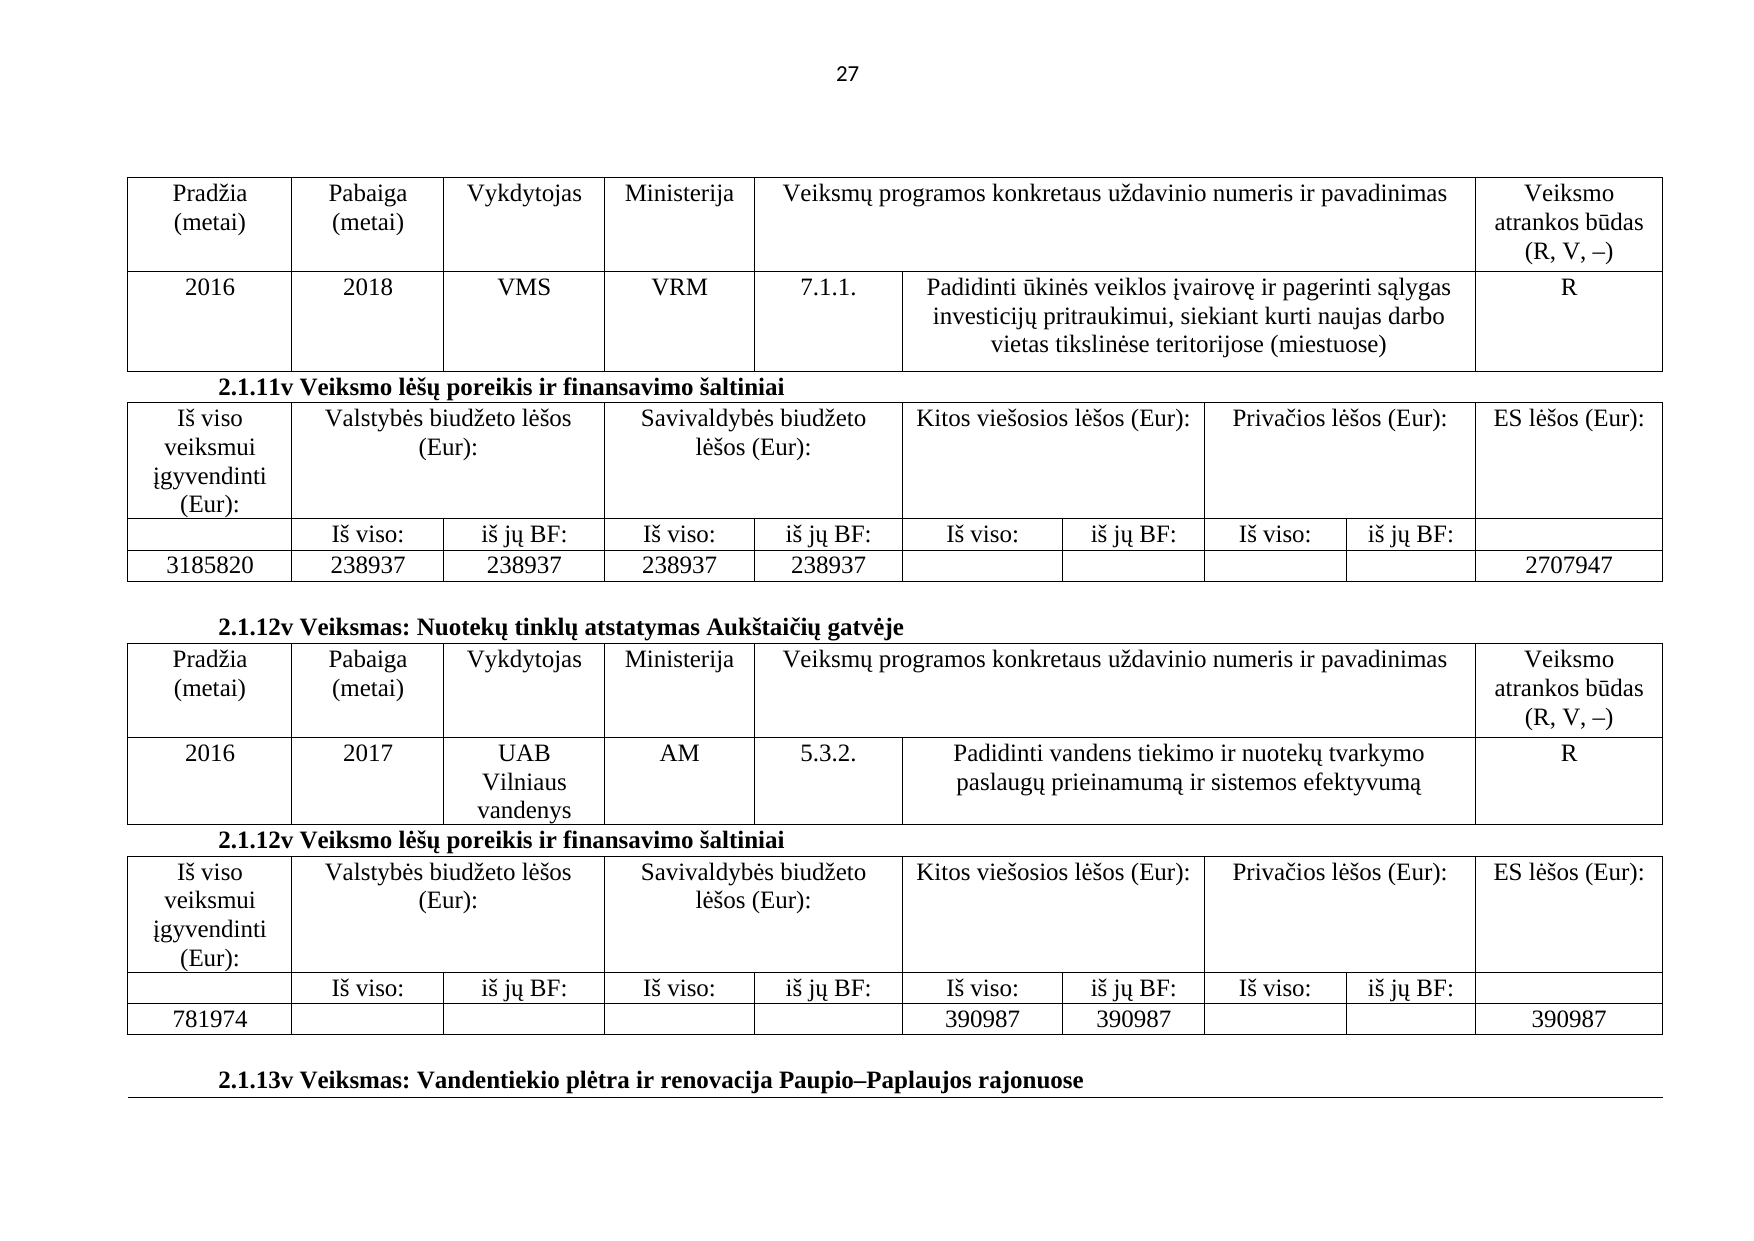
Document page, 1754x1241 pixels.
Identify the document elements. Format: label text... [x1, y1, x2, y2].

table_cell Savivaldybės biudžeto lėšos (Eur): [605, 857, 902, 972]
table_cell Pradžia (metai) [128, 644, 291, 737]
table_cell [1475, 1035, 1663, 1065]
table_cell 3185820 [128, 551, 291, 581]
table_cell iš jų BF: [755, 973, 902, 1003]
table_cell Kitos viešosios lėšos (Eur): [903, 403, 1204, 518]
table_cell [605, 1004, 754, 1034]
table_cell iš jų BF: [1063, 973, 1204, 1003]
table_cell Padidinti ūkinės veiklos įvairovę ir pagerinti sąlygas investicijų pritraukimui, siekiant kurti naujas darbo vietas tikslinėse teritorijose (miestuose) [903, 272, 1475, 371]
table_cell [128, 973, 291, 1003]
table_cell Vykdytojas [444, 178, 604, 271]
table_cell Iš viso: [605, 519, 754, 549]
table_cell [128, 1035, 292, 1065]
table_cell Valstybės biudžeto lėšos (Eur): [292, 403, 604, 518]
table_cell Vykdytojas [444, 644, 604, 737]
table_cell R [1476, 272, 1662, 371]
table_cell [1063, 551, 1204, 581]
table_cell [1476, 973, 1662, 1003]
table_cell 2017 [292, 738, 443, 824]
table_cell Privačios lėšos (Eur): [1205, 403, 1475, 518]
table_cell iš jų BF: [1063, 519, 1204, 549]
table_cell [444, 582, 604, 612]
table_cell [903, 551, 1062, 581]
table_cell Veiksmų programos konkretaus uždavinio numeris ir pavadinimas [755, 178, 1475, 271]
table_cell Iš viso: [292, 973, 443, 1003]
table_cell 238937 [444, 551, 604, 581]
table_cell [754, 1035, 902, 1065]
table_cell [1476, 519, 1662, 549]
table_cell [444, 1004, 604, 1034]
table_cell 7.1.1. [755, 272, 902, 371]
table_cell [1346, 582, 1475, 612]
table_cell 390987 [903, 1004, 1062, 1034]
table_cell [292, 582, 444, 612]
table_cell 2.1.13v Veiksmas: Vandentiekio plėtra ir renovacija Paupio–Paplaujos rajonuose [128, 1065, 1663, 1097]
table_cell 2.1.12v Veiksmas: Nuotekų tinklų atstatymas Aukštaičių gatvėje [128, 612, 1663, 643]
table_cell 2018 [292, 272, 443, 371]
table_cell 238937 [292, 551, 443, 581]
table_cell [1204, 1035, 1346, 1065]
table_cell Valstybės biudžeto lėšos (Eur): [292, 857, 604, 972]
table_cell Padidinti vandens tiekimo ir nuotekų tvarkymo paslaugų prieinamumą ir sistemos efektyvumą [903, 738, 1475, 824]
table_cell 2016 [128, 272, 291, 371]
table_cell R [1476, 738, 1662, 824]
table_cell [1063, 582, 1204, 612]
table_cell Kitos viešosios lėšos (Eur): [903, 857, 1204, 972]
table_cell Veiksmo atrankos būdas (R, V, –) [1476, 644, 1662, 737]
table_cell iš jų BF: [1347, 519, 1475, 549]
table_cell UAB Vilniaus vandenys [444, 738, 604, 824]
table_cell Iš viso: [292, 519, 443, 549]
table_cell Veiksmų programos konkretaus uždavinio numeris ir pavadinimas [755, 644, 1475, 737]
table_cell Iš viso: [903, 973, 1062, 1003]
table_cell 2.1.11v Veiksmo lėšų poreikis ir finansavimo šaltiniai [128, 372, 1663, 402]
table_cell ES lėšos (Eur): [1476, 857, 1662, 972]
table_cell [444, 1035, 604, 1065]
table_cell Iš viso: [903, 519, 1062, 549]
table_cell VRM [605, 272, 754, 371]
table_cell Privačios lėšos (Eur): [1205, 857, 1475, 972]
table_cell iš jų BF: [1347, 973, 1475, 1003]
table_cell 238937 [755, 551, 902, 581]
table_cell [292, 1004, 443, 1034]
table_cell [1347, 1004, 1475, 1034]
table_cell Iš viso: [1205, 973, 1346, 1003]
table_cell [755, 1004, 902, 1034]
table_cell [1475, 582, 1663, 612]
table_cell Ministerija [605, 644, 754, 737]
table_cell 2.1.12v Veiksmo lėšų poreikis ir finansavimo šaltiniai [128, 825, 1663, 856]
table_cell [292, 1035, 444, 1065]
table_cell 781974 [128, 1004, 291, 1034]
table_cell [604, 582, 754, 612]
table_cell iš jų BF: [444, 519, 604, 549]
table_cell [754, 582, 902, 612]
table_cell 238937 [605, 551, 754, 581]
table_cell [1346, 1035, 1475, 1065]
table_cell Iš viso veiksmui įgyvendinti (Eur): [128, 857, 291, 972]
table_cell Veiksmo atrankos būdas (R, V, –) [1476, 178, 1662, 271]
table_cell Ministerija [605, 178, 754, 271]
table_cell [902, 1035, 1063, 1065]
table_cell Iš viso veiksmui įgyvendinti (Eur): [128, 403, 291, 518]
table_cell [604, 1035, 754, 1065]
table_cell 2016 [128, 738, 291, 824]
table_cell 2707947 [1476, 551, 1662, 581]
table_cell 5.3.2. [755, 738, 902, 824]
table_cell [1205, 551, 1346, 581]
table_cell [902, 582, 1063, 612]
table_cell [1205, 1004, 1346, 1034]
table_cell [1204, 582, 1346, 612]
table_cell Pabaiga (metai) [292, 178, 443, 271]
table_cell [128, 519, 291, 549]
table_cell 390987 [1476, 1004, 1662, 1034]
table_cell Savivaldybės biudžeto lėšos (Eur): [605, 403, 902, 518]
table_cell [1347, 551, 1475, 581]
table_cell VMS [444, 272, 604, 371]
table_cell Iš viso: [1205, 519, 1346, 549]
table_cell iš jų BF: [755, 519, 902, 549]
table_cell Pradžia (metai) [128, 178, 291, 271]
table_cell [1063, 1035, 1204, 1065]
table_cell iš jų BF: [444, 973, 604, 1003]
table_cell 390987 [1063, 1004, 1204, 1034]
table_cell ES lėšos (Eur): [1476, 403, 1662, 518]
table_cell AM [605, 738, 754, 824]
table_cell [128, 582, 292, 612]
table_cell Pabaiga (metai) [292, 644, 443, 737]
table_cell Iš viso: [605, 973, 754, 1003]
